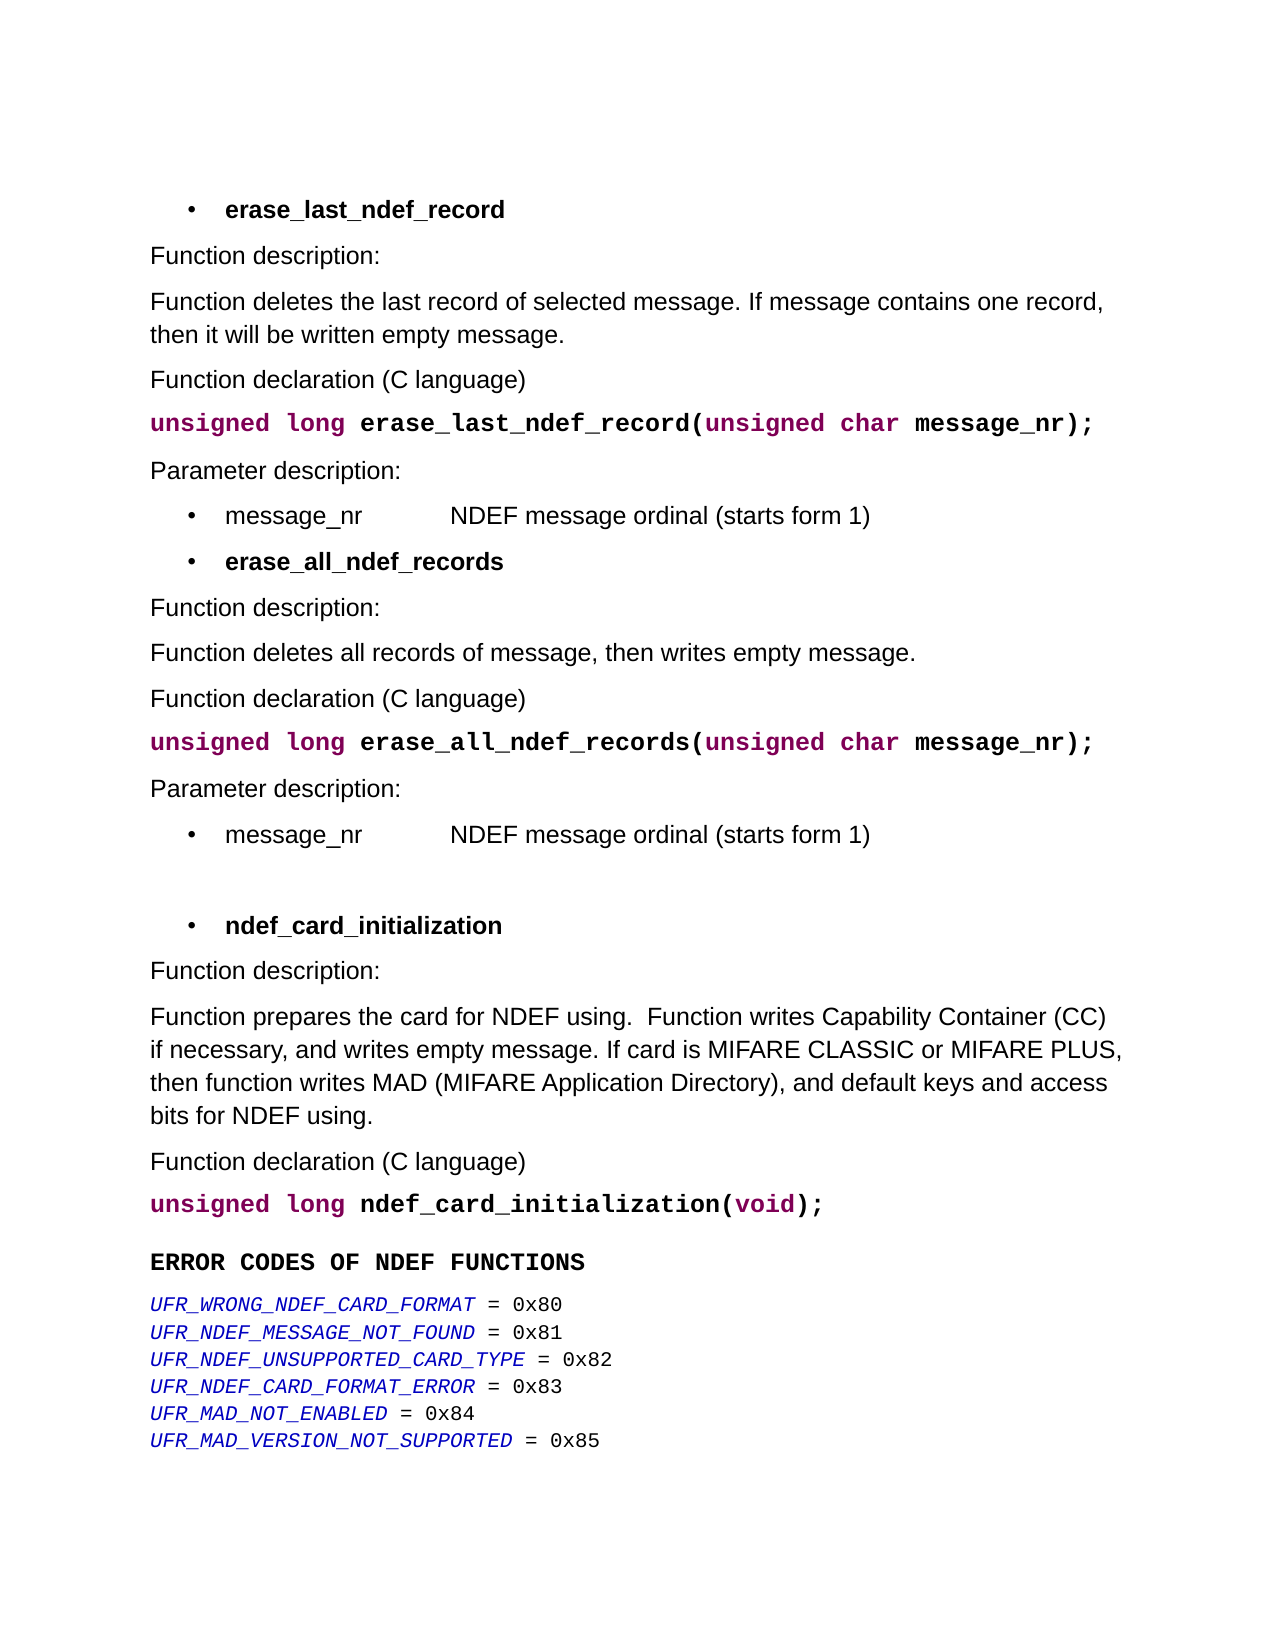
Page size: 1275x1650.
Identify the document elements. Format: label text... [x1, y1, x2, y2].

text Function prepares the card for NDEF using. Function writes Capability Container (CC) if necessary, and writes empty message. If card is MIFARE CLASSIC or MIFARE PLUS, then function writes MAD (MIFARE Application Directory), and default keys and access bits for NDEF using. [150, 1002, 1125, 1130]
text Parameter description: [150, 774, 1125, 803]
text Function deletes all records of message, then writes empty message. [150, 638, 1125, 667]
list erase_all_ndef_records [187, 547, 1125, 576]
list ndef_card_initialization [187, 911, 1125, 939]
text unsigned long ndef_card_initialization(void); [150, 1192, 1125, 1220]
text unsigned long erase_all_ndef_records(unsigned char message_nr); [150, 729, 1125, 757]
text Function declaration (C language) [150, 365, 1125, 394]
text Function description: [150, 592, 1125, 621]
text Parameter description: [150, 456, 1125, 484]
text unsigned long erase_last_ndef_record(unsigned char message_nr); [150, 411, 1125, 439]
text Function description: [150, 956, 1125, 985]
text Function description: [150, 241, 1125, 270]
text UFR_WRONG_NDEF_CARD_FORMAT = 0x80 UFR_NDEF_MESSAGE_NOT_FOUND = 0x81 UFR_NDEF_UNSUPPORTED_CARD_TYPE = 0x82 UFR_NDEF_CARD_FORMAT_ERROR = 0x83 UFR_MAD_NOT_ENABLED = 0x84 UFR_MAD_VERSION_NOT_SUPPORTED = 0x85 [150, 1294, 1125, 1454]
subtitle ERROR CODES OF NDEF FUNCTIONS [150, 1249, 1125, 1278]
text Function declaration (C language) [150, 683, 1125, 712]
list erase_last_ndef_record [187, 196, 1125, 224]
list message_nr NDEF message ordinal (starts form 1) [187, 819, 1125, 848]
text Function declaration (C language) [150, 1146, 1125, 1175]
list message_nr NDEF message ordinal (starts form 1) [187, 501, 1125, 530]
text Function deletes the last record of selected message. If message contains one record, then it will be written empty message. [150, 287, 1125, 348]
